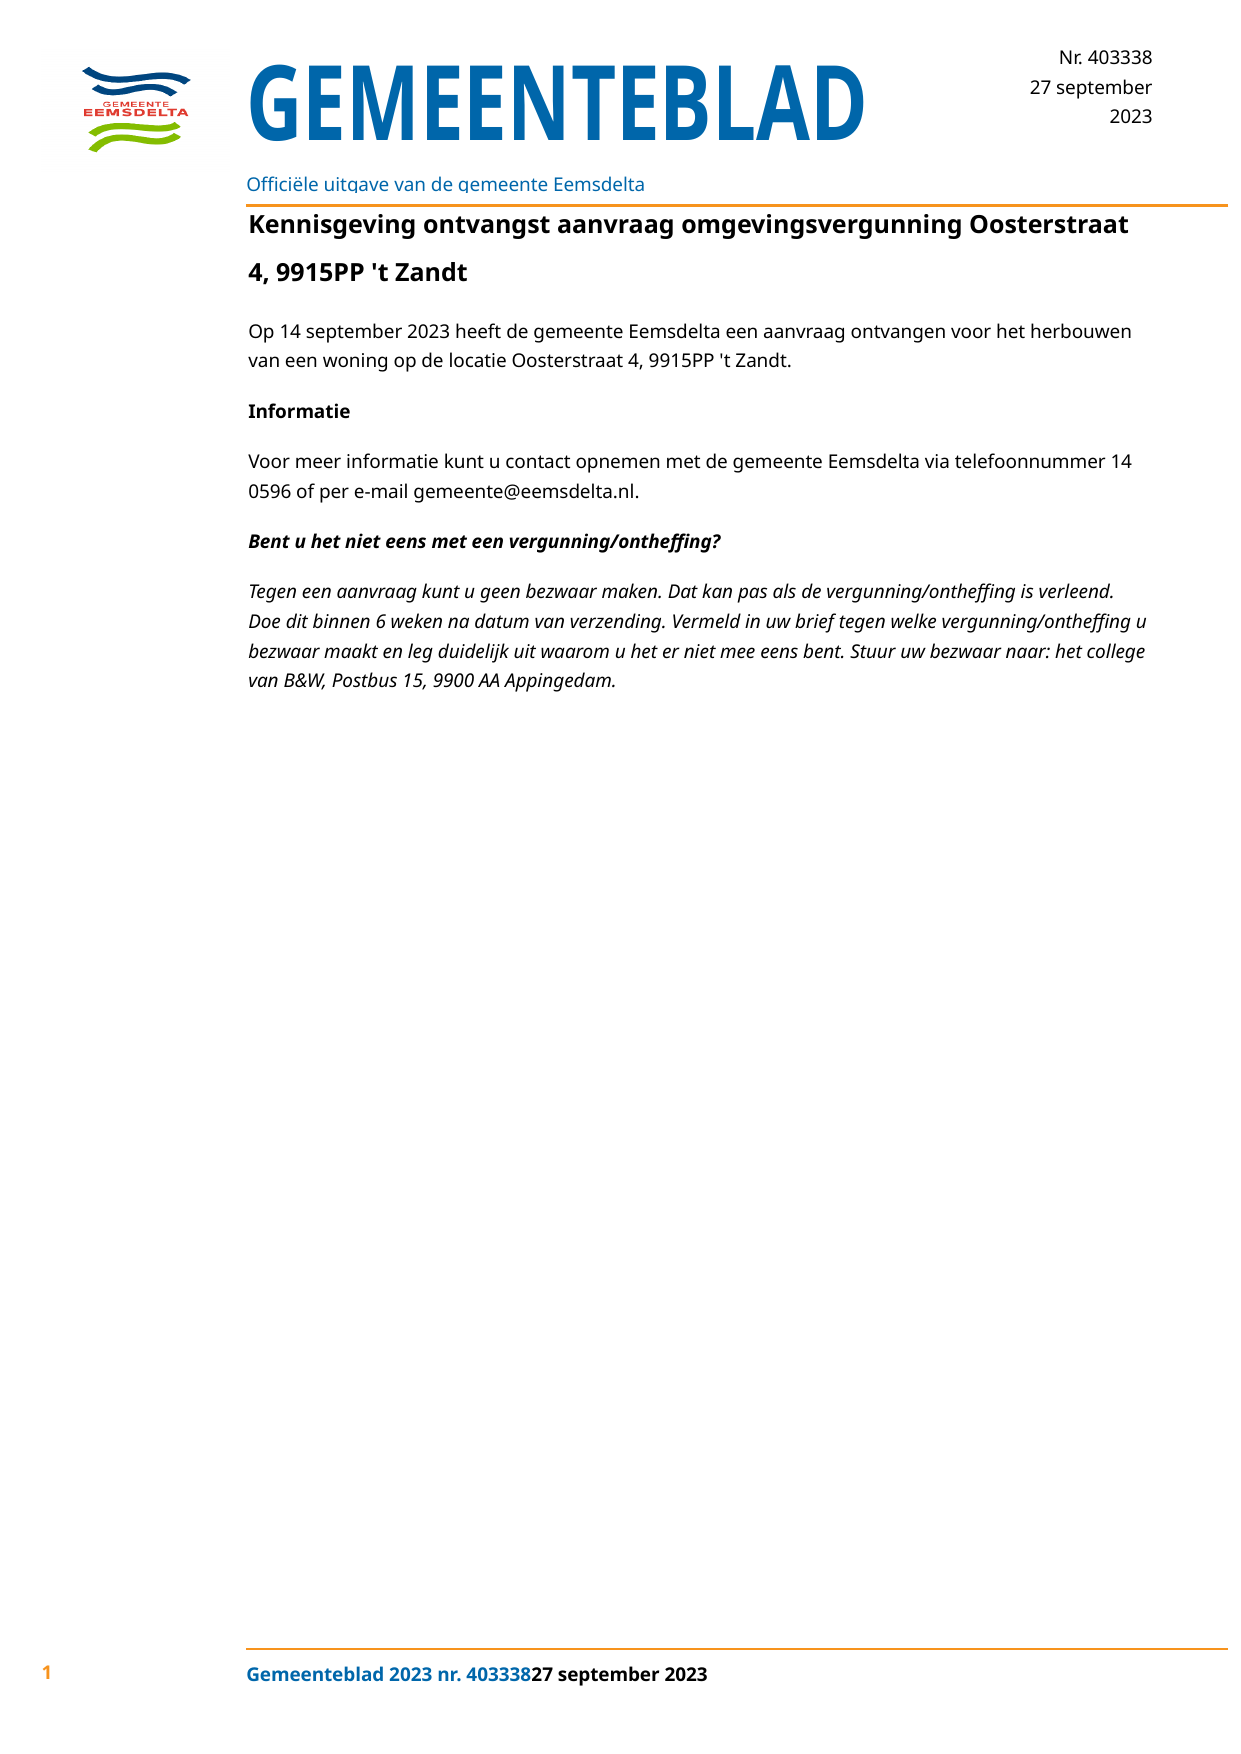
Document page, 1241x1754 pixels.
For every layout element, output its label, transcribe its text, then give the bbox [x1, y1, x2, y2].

text Informatie [248, 398, 1152, 424]
text Tegen een aanvraag kunt u geen bezwaar maken. Dat kan pas als de vergunning/ontheffing is verleend. Doe dit binnen 6 weken na datum van verzending. Vermeld in uw brief tegen welke vergunning/ontheffing u bezwaar maakt en leg duidelijk uit waarom u het er niet mee eens bent. Stuur uw bezwaar naar: het college van B&W, Postbus 15, 9900 AA Appingedam. [248, 579, 1152, 693]
text Op 14 september 2023 heeft de gemeente Eemsdelta een aanvraag ontvangen voor het herbouwen van een woning op de locatie Oosterstraat 4, 9915PP 't Zandt. [248, 318, 1152, 373]
text Bent u het niet eens met een vergunning/ontheffing? [248, 528, 1152, 554]
picture [41, 47, 231, 172]
text Kennisgeving ontvangst aanvraag omgevingsvergunning Oosterstraat 4, 9915PP 't Zandt [248, 207, 1152, 288]
text Voor meer informatie kunt u contact opnemen met de gemeente Eemsdelta via telefoonnummer 14 0596 of per e-mail gemeente@eemsdelta.nl. [248, 448, 1152, 504]
